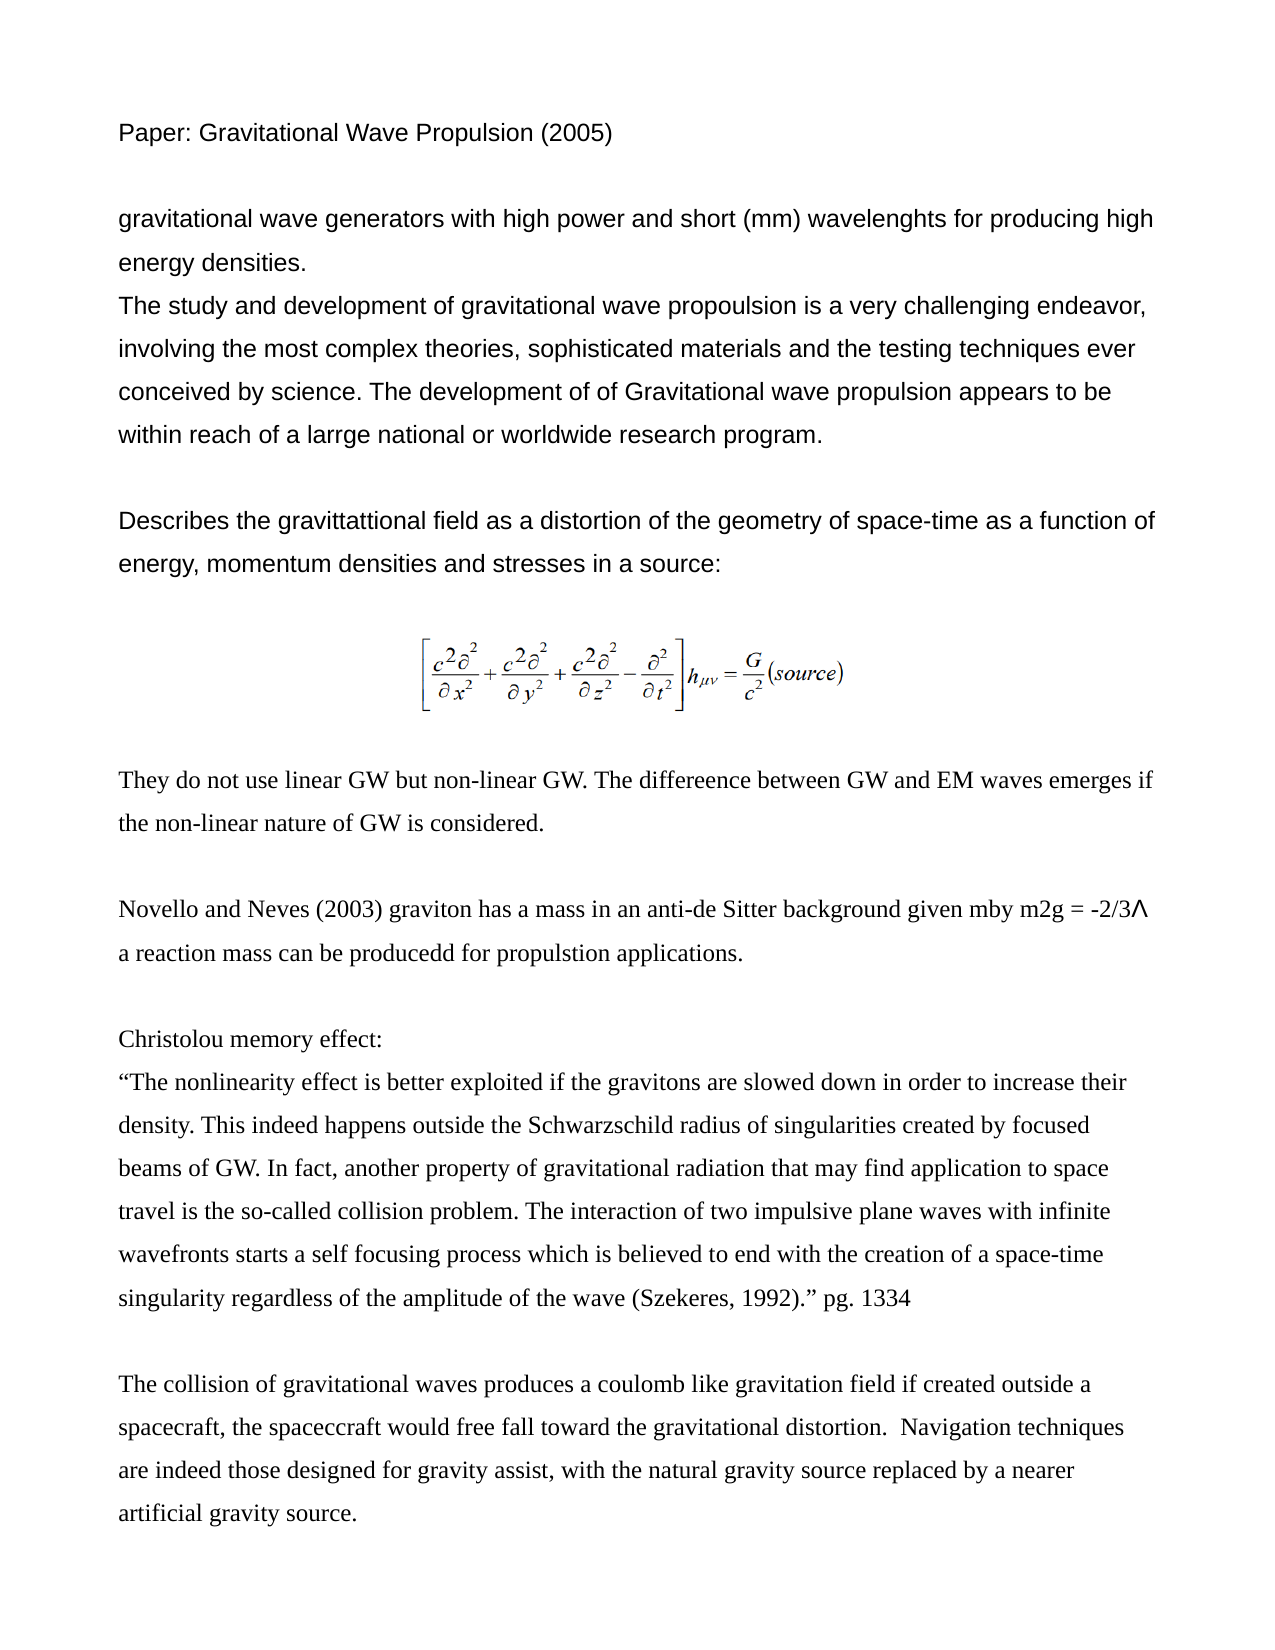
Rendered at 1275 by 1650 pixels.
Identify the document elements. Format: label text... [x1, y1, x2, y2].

text a reaction mass can be producedd for propulstion applications. [118, 938, 1157, 966]
text Paper: Gravitational Wave Propulsion (2005) [118, 118, 1157, 147]
text Christolou memory effect: [118, 1024, 1157, 1053]
text The study and development of gravitational wave propoulsion is a very challenging endeavor, involving the most complex theories, sophisticated materials and the testing techniques ever conceived by science. The development of of Gravitational wave propulsion appears to be within reach of a larrge national or worldwide research program. [118, 291, 1157, 449]
text Novello and Neves (2003) graviton has a mass in an anti-de Sitter background given mby m2g = -2/3Λ [118, 894, 1157, 923]
text The collision of gravitational waves produces a coulomb like gravitation field if created outside a spacecraft, the spaceccraft would free fall toward the gravitational distortion. Navigation techniques are indeed those designed for gravity assist, with the natural gravity source replaced by a nearer artificial gravity source. [118, 1369, 1157, 1527]
text Describes the gravittattional field as a distortion of the geometry of space-time as a function of energy, momentum densities and stresses in a source: [118, 506, 1157, 578]
text “The nonlinearity effect is better exploited if the gravitons are slowed down in order to increase their density. This indeed happens outside the Schwarzschild radius of singularities created by focused beams of GW. In fact, another property of gravitational radiation that may find application to space travel is the so-called collision problem. The interaction of two impulsive plane waves with infinite wavefronts starts a self focusing process which is believed to end with the creation of a space-time singularity regardless of the amplitude of the wave (Szekeres, 1992).” pg. 1334 [118, 1067, 1157, 1311]
text They do not use linear GW but non-linear GW. The differeence between GW and EM waves emerges if the non-linear nature of GW is considered. [118, 765, 1157, 837]
picture [408, 635, 867, 719]
text gravitational wave generators with high power and short (mm) wavelenghts for producing high energy densities. [118, 204, 1157, 276]
